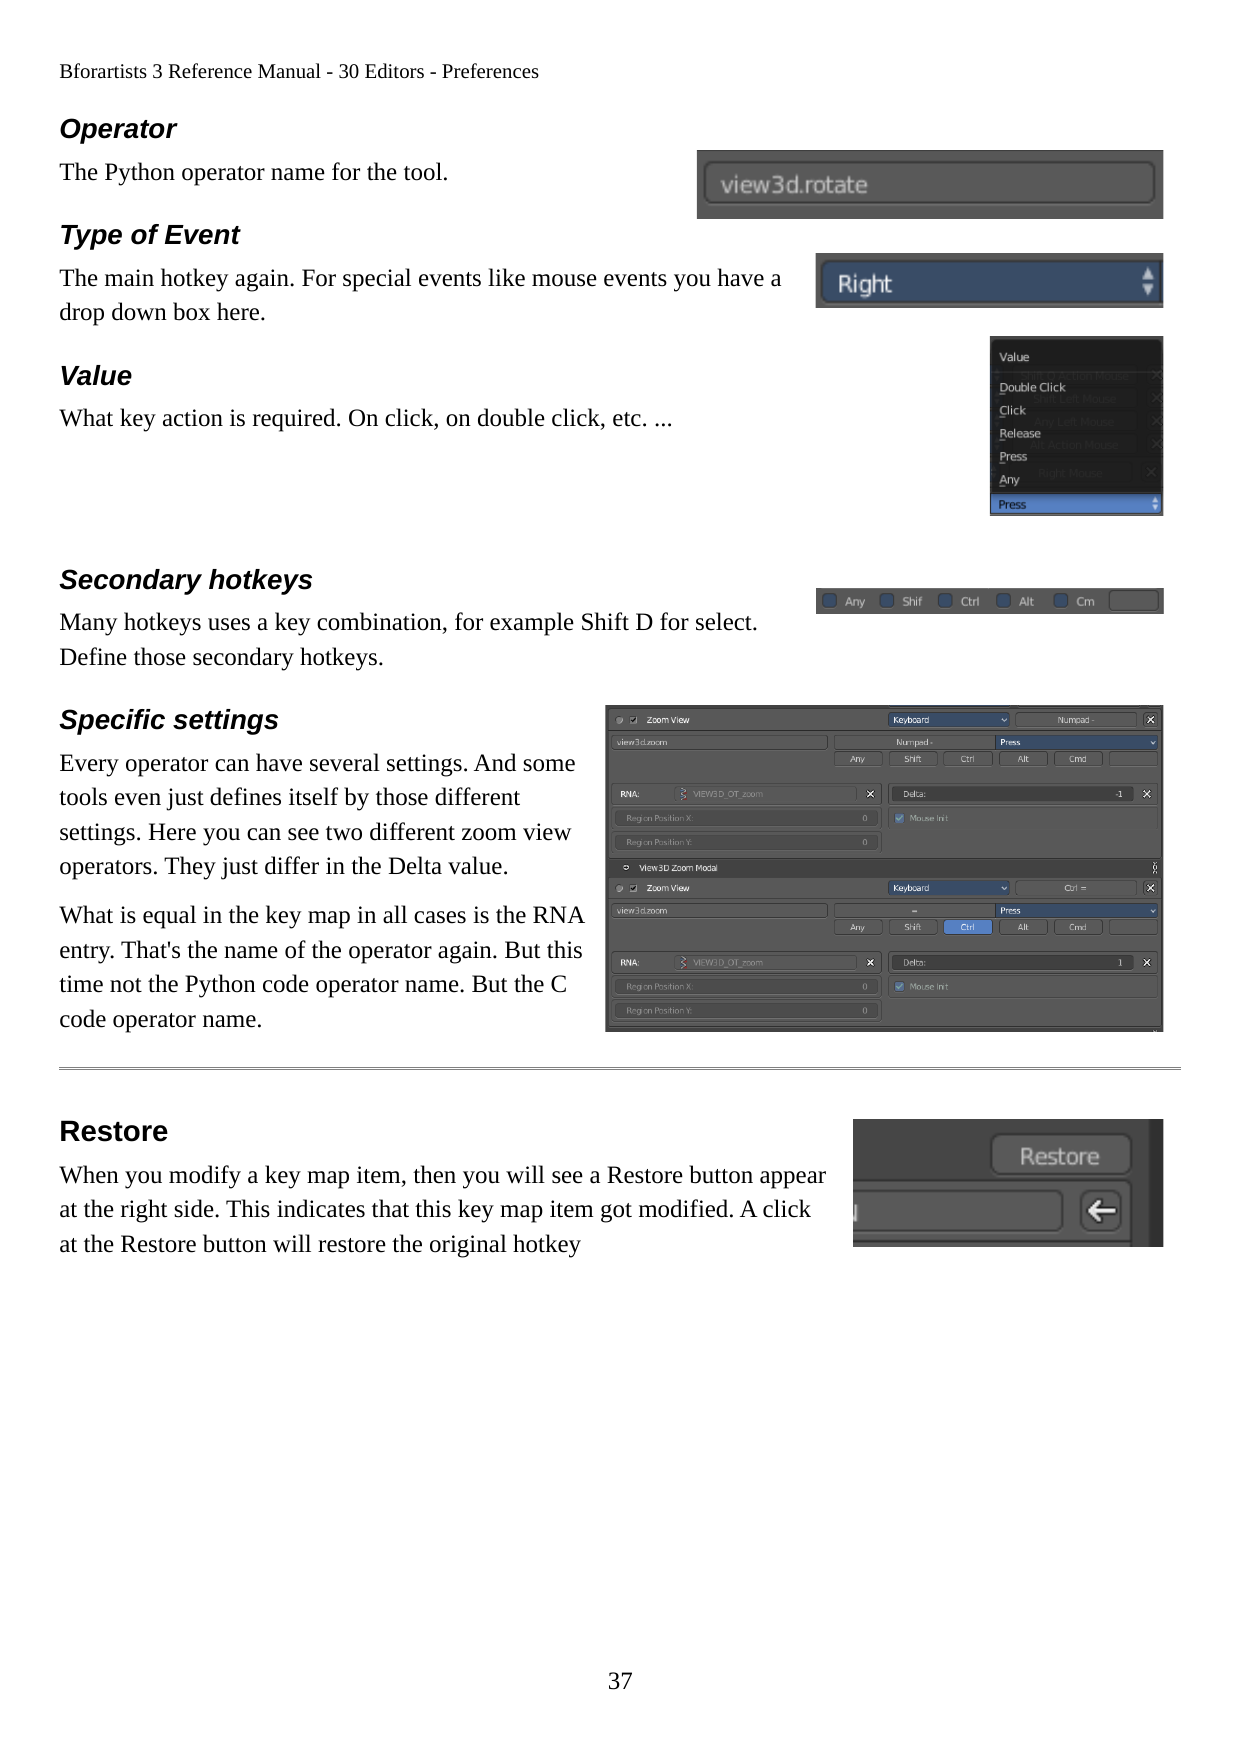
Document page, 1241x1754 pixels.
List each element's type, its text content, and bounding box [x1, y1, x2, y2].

picture [816, 588, 1164, 614]
picture [853, 1119, 1164, 1247]
subtitle Restore [59, 1113, 1181, 1147]
subtitle Type of Event [59, 218, 1181, 250]
subtitle Specific settings [59, 703, 1181, 735]
text The main hotkey again. For special events like mouse events you have a drop down box here. [59, 263, 1181, 326]
subtitle Value [59, 359, 989, 391]
text The Python operator name for the tool. [59, 157, 696, 186]
text When you modify a key map item, then you will see a Restore button appear at the right side. This indicates that this key map item got modified. A click at the Restore button will restore the original hotkey [59, 1160, 1181, 1257]
text Every operator can have several settings. And some tools even just defines itself by those different settings. Here you can see two different zoom view operators. They just differ in the Delta value. [59, 748, 605, 880]
text What is equal in the key map in all cases is the RNA entry. That's the name of the operator again. But this time not the Python code operator name. But the C code operator name. [59, 900, 605, 1032]
picture [815, 253, 1164, 308]
text What key action is required. On click, on double click, etc. ... [59, 403, 989, 432]
picture [989, 336, 1164, 516]
text Many hotkeys uses a key combination, for example Shift D for select. Define those secondary hotkeys. [59, 607, 1181, 671]
subtitle Secondary hotkeys [59, 563, 1181, 595]
picture [696, 150, 1164, 219]
subtitle [1164, 359, 1181, 391]
picture [605, 705, 1164, 1032]
subtitle Operator [59, 113, 1181, 144]
